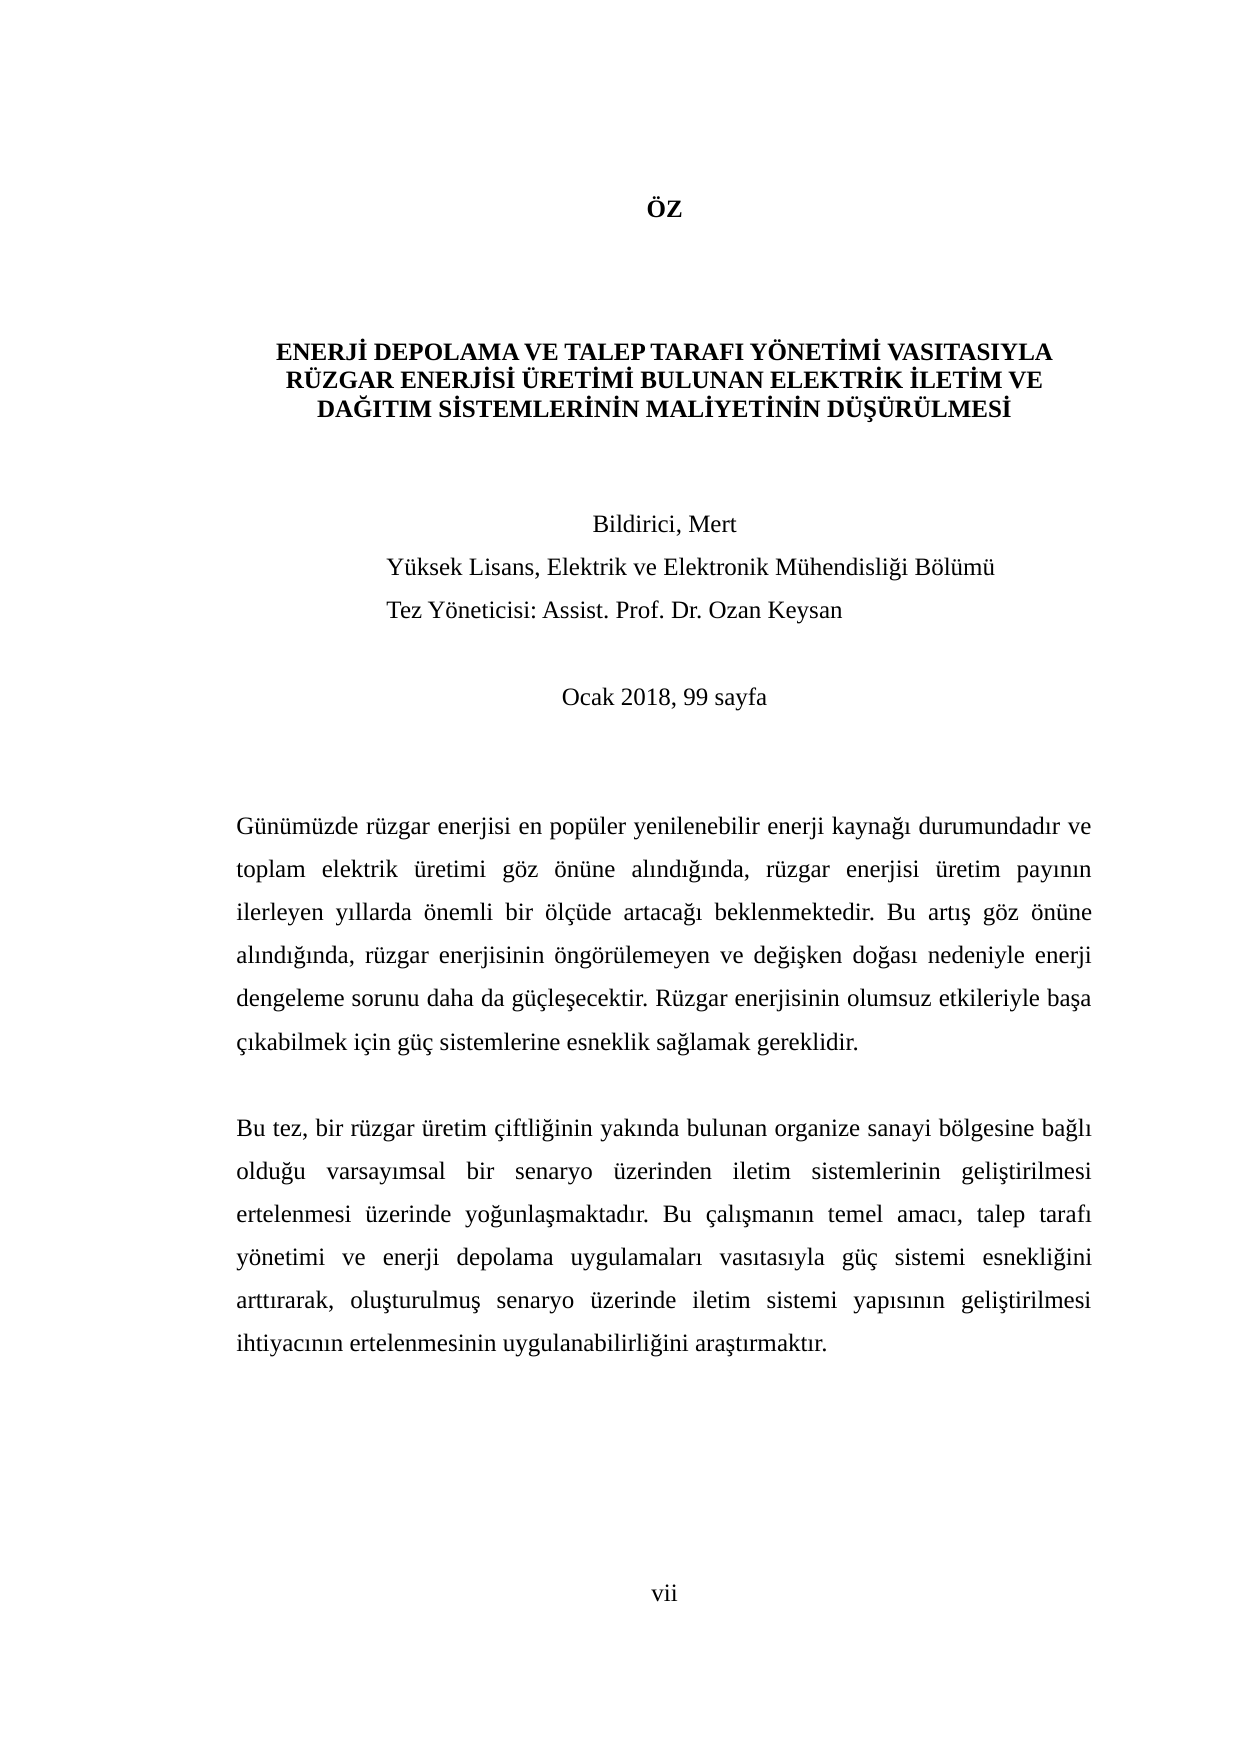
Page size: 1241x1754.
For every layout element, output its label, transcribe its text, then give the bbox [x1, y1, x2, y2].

text Ocak 2018, 99 sayfa [236, 682, 1093, 710]
list ÖZ [236, 194, 1093, 223]
text Bu tez, bir rüzgar üretim çiftliğinin yakında bulunan organize sanayi bölgesine bağlı olduğu varsayımsal bir senaryo üzerinden iletim sistemlerinin geliştirilmesi ertelenmesi üzerinde yoğunlaşmaktadır. Bu çalışmanın temel amacı, talep tarafı yönetimi ve enerji depolama uygulamaları vasıtasıyla güç sistemi esnekliğini arttırarak, oluşturulmuş senaryo üzerinde iletim sistemi yapısının geliştirilmesi ihtiyacının ertelenmesinin uygulanabilirliğini araştırmaktır. [236, 1113, 1093, 1357]
text Yüksek Lisans, Elektrik ve Elektronik Mühendisliği Bölümü [236, 552, 1093, 581]
text Bildirici, Mert [236, 509, 1093, 538]
text ENERJİ DEPOLAMA VE TALEP TARAFI YÖNETİMİ VASITASIYLA RÜZGAR ENERJİSİ ÜRETİMİ BULUNAN ELEKTRİK İLETİM VE DAĞITIM SİSTEMLERİNİN MALİYETİNİN DÜŞÜRÜLMESİ [236, 337, 1093, 423]
text Günümüzde rüzgar enerjisi en popüler yenilenebilir enerji kaynağı durumundadır ve toplam elektrik üretimi göz önüne alındığında, rüzgar enerjisi üretim payının ilerleyen yıllarda önemli bir ölçüde artacağı beklenmektedir. Bu artış göz önüne alındığında, rüzgar enerjisinin öngörülemeyen ve değişken doğası nedeniyle enerji dengeleme sorunu daha da güçleşecektir. Rüzgar enerjisinin olumsuz etkileriyle başa çıkabilmek için güç sistemlerine esneklik sağlamak gereklidir. [236, 811, 1093, 1055]
text Tez Yöneticisi: Assist. Prof. Dr. Ozan Keysan [236, 595, 1093, 624]
